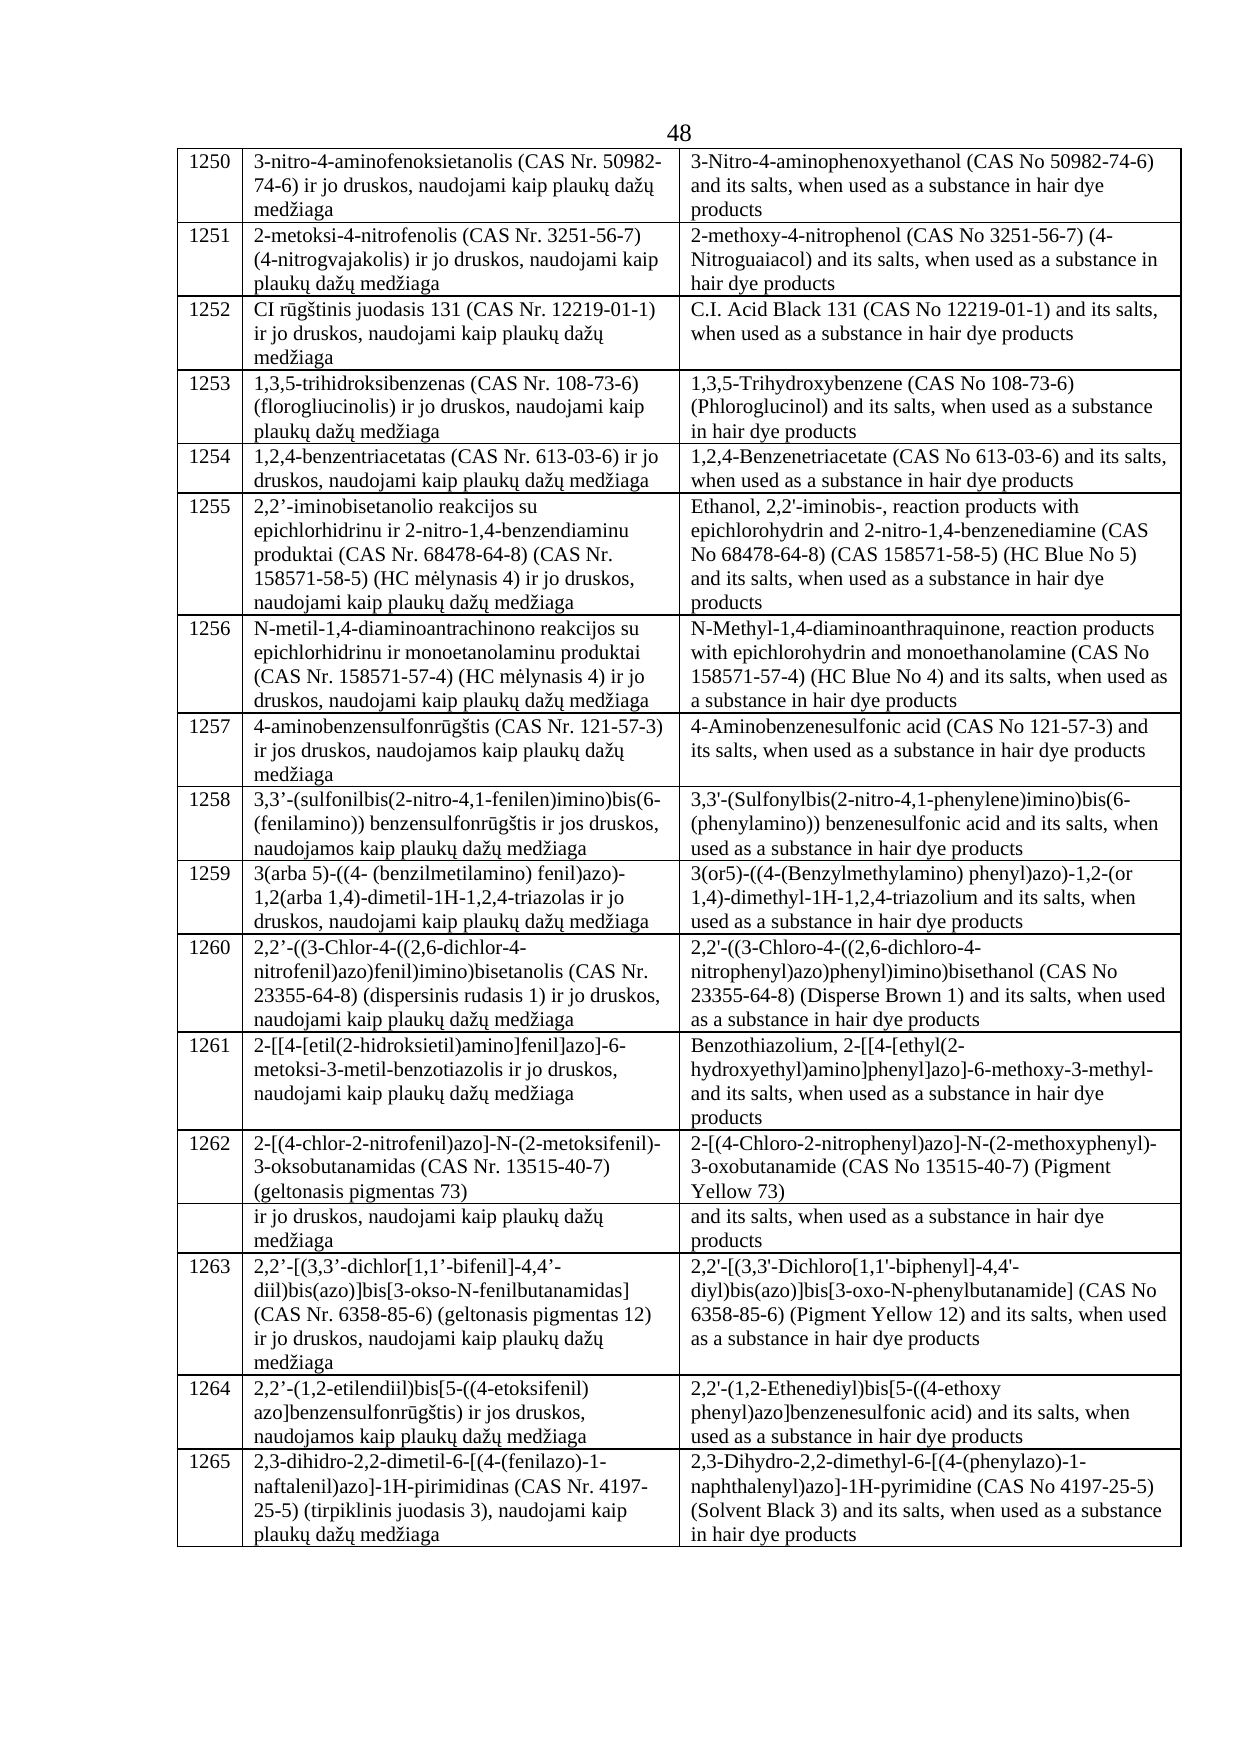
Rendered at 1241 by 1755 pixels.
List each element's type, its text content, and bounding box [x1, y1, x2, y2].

table_cell 2,2’-[(3,3’-dichlor[1,1’-bifenil]-4,4’-diil)bis(azo)]bis[3-okso-N-fenilbutanamidas] (CAS Nr. 6358-85-6) (geltonasis pigmentas 12) ir jo druskos, naudojami kaip plaukų dažų medžiaga [243, 1254, 679, 1374]
table_cell 2-[[4-[etil(2-hidroksietil)amino]fenil]azo]-6-metoksi-3-metil-benzotiazolis ir jo druskos, naudojami kaip plaukų dažų medžiaga [243, 1033, 679, 1129]
table_cell 2,2'-(1,2-Ethenediyl)bis[5-((4-ethoxy phenyl)azo]benzenesulfonic acid) and its salts, when used as a substance in hair dye products [680, 1376, 1180, 1448]
table_cell 1261 [178, 1033, 242, 1129]
table_cell 1,3,5-trihidroksibenzenas (CAS Nr. 108-73-6) (florogliucinolis) ir jo druskos, naudojami kaip plaukų dažų medžiaga [243, 371, 679, 443]
table_cell 2,2'-[(3,3'-Dichloro[1,1'-biphenyl]-4,4'-diyl)bis(azo)]bis[3-oxo-N-phenylbutanamide] (CAS No 6358-85-6) (Pigment Yellow 12) and its salts, when used as a substance in hair dye products [680, 1254, 1180, 1374]
table_cell 2-methoxy-4-nitrophenol (CAS No 3251-56-7) (4-Nitroguaiacol) and its salts, when used as a substance in hair dye products [680, 223, 1180, 295]
table_cell 1253 [178, 371, 242, 443]
table_cell 1262 [178, 1131, 242, 1203]
table_cell CI rūgštinis juodasis 131 (CAS Nr. 12219-01-1) ir jo druskos, naudojami kaip plaukų dažų medžiaga [243, 297, 679, 369]
table_cell 1256 [178, 616, 242, 712]
table_cell 1263 [178, 1254, 242, 1374]
table_cell 2,2’-(1,2-etilendiil)bis[5-((4-etoksifenil) azo]benzensulfonrūgštis) ir jos druskos, naudojamos kaip plaukų dažų medžiaga [243, 1376, 679, 1448]
table_cell 3,3’-(sulfonilbis(2-nitro-4,1-fenilen)imino)bis(6-(fenilamino)) benzensulfonrūgštis ir jos druskos, naudojamos kaip plaukų dažų medžiaga [243, 787, 679, 859]
table_cell 2,2'-((3-Chloro-4-((2,6-dichloro-4-nitrophenyl)azo)phenyl)imino)bisethanol (CAS No 23355-64-8) (Disperse Brown 1) and its salts, when used as a substance in hair dye products [680, 935, 1180, 1031]
table_cell 1250 [178, 149, 242, 221]
table_cell N-Methyl-1,4-diaminoanthraquinone, reaction products with epichlorohydrin and monoethanolamine (CAS No 158571-57-4) (HC Blue No 4) and its salts, when used as a substance in hair dye products [680, 616, 1180, 712]
table_cell 2-[(4-Chloro-2-nitrophenyl)azo]-N-(2-methoxyphenyl)-3-oxobutanamide (CAS No 13515-40-7) (Pigment Yellow 73) [680, 1131, 1180, 1203]
table_cell 1258 [178, 787, 242, 859]
table_cell 1255 [178, 494, 242, 614]
table_cell 1259 [178, 861, 242, 933]
table_cell Ethanol, 2,2'-iminobis-, reaction products with epichlorohydrin and 2-nitro-1,4-benzenediamine (CAS No 68478-64-8) (CAS 158571-58-5) (HC Blue No 5) and its salts, when used as a substance in hair dye products [680, 494, 1180, 614]
table_cell 2,2’-iminobisetanolio reakcijos su epichlorhidrinu ir 2-nitro-1,4-benzendiaminu produktai (CAS Nr. 68478-64-8) (CAS Nr. 158571-58-5) (HC mėlynasis 4) ir jo druskos, naudojami kaip plaukų dažų medžiaga [243, 494, 679, 614]
table_cell 1265 [178, 1450, 242, 1546]
table_cell 1,3,5-Trihydroxybenzene (CAS No 108-73-6) (Phloroglucinol) and its salts, when used as a substance in hair dye products [680, 371, 1180, 443]
table_cell 1260 [178, 935, 242, 1031]
table_cell 3-nitro-4-aminofenoksietanolis (CAS Nr. 50982-74-6) ir jo druskos, naudojami kaip plaukų dažų medžiaga [243, 149, 679, 221]
table_cell C.I. Acid Black 131 (CAS No 12219-01-1) and its salts, when used as a substance in hair dye products [680, 297, 1180, 369]
table_cell 3-Nitro-4-aminophenoxyethanol (CAS No 50982-74-6) and its salts, when used as a substance in hair dye products [680, 149, 1180, 221]
table_cell [178, 1204, 242, 1252]
table_cell and its salts, when used as a substance in hair dye products [680, 1204, 1180, 1252]
table_cell N-metil-1,4-diaminoantrachinono reakcijos su epichlorhidrinu ir monoetanolaminu produktai (CAS Nr. 158571-57-4) (HC mėlynasis 4) ir jo druskos, naudojami kaip plaukų dažų medžiaga [243, 616, 679, 712]
table_cell 2,3-Dihydro-2,2-dimethyl-6-[(4-(phenylazo)-1-naphthalenyl)azo]-1H-pyrimidine (CAS No 4197-25-5) (Solvent Black 3) and its salts, when used as a substance in hair dye products [680, 1450, 1180, 1546]
table_cell 3(or5)-((4-(Benzylmethylamino) phenyl)azo)-1,2-(or 1,4)-dimethyl-1H-1,2,4-triazolium and its salts, when used as a substance in hair dye products [680, 861, 1180, 933]
table_cell 1264 [178, 1376, 242, 1448]
table_cell 3(arba 5)-((4- (benzilmetilamino) fenil)azo)-1,2(arba 1,4)-dimetil-1H-1,2,4-triazolas ir jo druskos, naudojami kaip plaukų dažų medžiaga [243, 861, 679, 933]
table_cell 4-Aminobenzenesulfonic acid (CAS No 121-57-3) and its salts, when used as a substance in hair dye products [680, 714, 1180, 786]
table_cell ir jo druskos, naudojami kaip plaukų dažų medžiaga [243, 1204, 679, 1252]
table_cell 1,2,4-Benzenetriacetate (CAS No 613-03-6) and its salts, when used as a substance in hair dye products [680, 444, 1180, 492]
table_cell 1254 [178, 444, 242, 492]
table_cell 2,2’-((3-Chlor-4-((2,6-dichlor-4-nitrofenil)azo)fenil)imino)bisetanolis (CAS Nr. 23355-64-8) (dispersinis rudasis 1) ir jo druskos, naudojami kaip plaukų dažų medžiaga [243, 935, 679, 1031]
table_cell 4-aminobenzensulfonrūgštis (CAS Nr. 121-57-3) ir jos druskos, naudojamos kaip plaukų dažų medžiaga [243, 714, 679, 786]
table_cell 2-[(4-chlor-2-nitrofenil)azo]-N-(2-metoksifenil)-3-oksobutanamidas (CAS Nr. 13515-40-7) (geltonasis pigmentas 73) [243, 1131, 679, 1203]
table_cell 1252 [178, 297, 242, 369]
table_cell 2-metoksi-4-nitrofenolis (CAS Nr. 3251-56-7) (4-nitrogvajakolis) ir jo druskos, naudojami kaip plaukų dažų medžiaga [243, 223, 679, 295]
table_cell 1257 [178, 714, 242, 786]
table_cell 3,3'-(Sulfonylbis(2-nitro-4,1-phenylene)imino)bis(6-(phenylamino)) benzenesulfonic acid and its salts, when used as a substance in hair dye products [680, 787, 1180, 859]
table_cell 1251 [178, 223, 242, 295]
table_cell Benzothiazolium, 2-[[4-[ethyl(2-hydroxyethyl)amino]phenyl]azo]-6-methoxy-3-methyl- and its salts, when used as a substance in hair dye products [680, 1033, 1180, 1129]
table_cell 2,3-dihidro-2,2-dimetil-6-[(4-(fenilazo)-1-naftalenil)azo]-1H-pirimidinas (CAS Nr. 4197-25-5) (tirpiklinis juodasis 3), naudojami kaip plaukų dažų medžiaga [243, 1450, 679, 1546]
table_cell 1,2,4-benzentriacetatas (CAS Nr. 613-03-6) ir jo druskos, naudojami kaip plaukų dažų medžiaga [243, 444, 679, 492]
